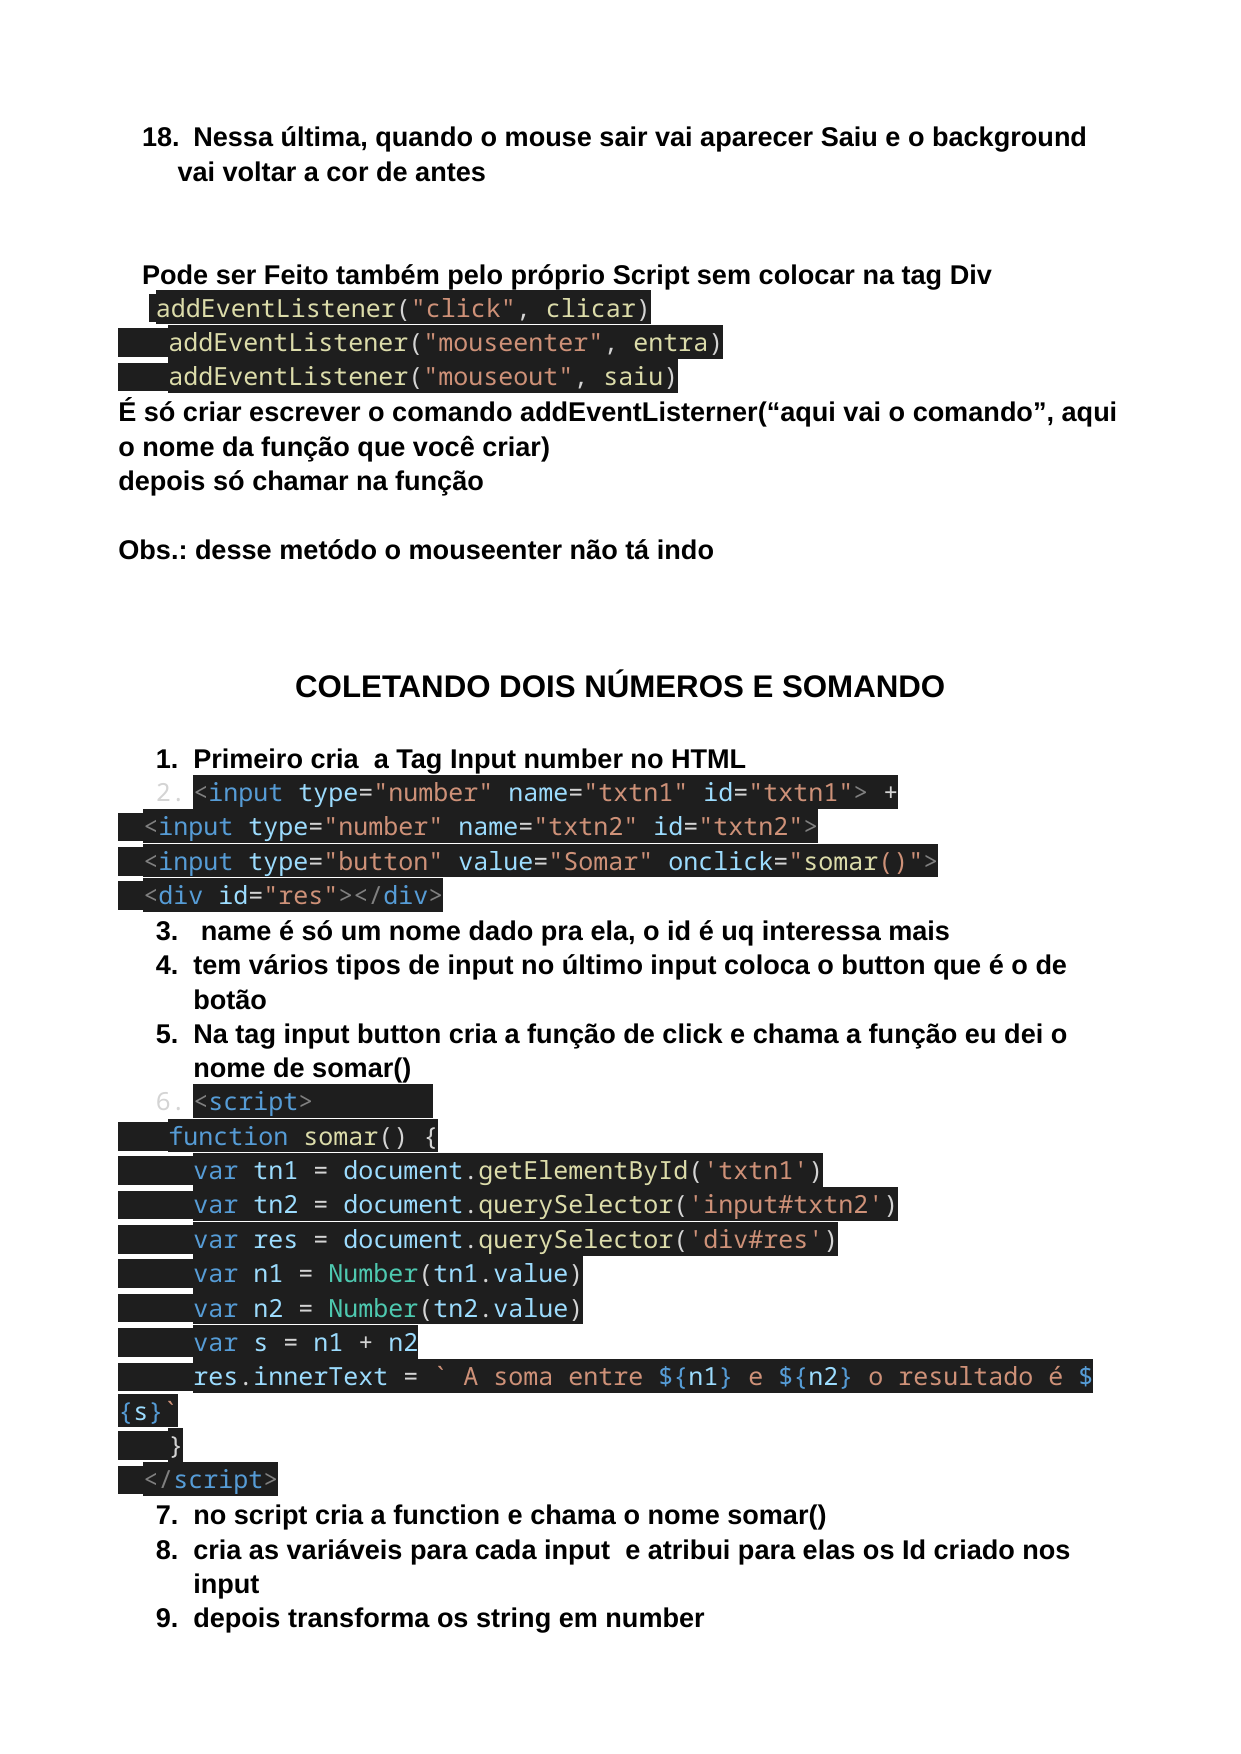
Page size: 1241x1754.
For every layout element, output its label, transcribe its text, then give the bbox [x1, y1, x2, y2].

text addEventListener("mouseout", saiu) [118, 359, 1122, 393]
text function somar() { [118, 1118, 1122, 1152]
text addEventListener("mouseenter", entra) [118, 324, 1122, 359]
text É só criar escrever o comando addEventListerner(“aqui vai o comando”, aqui o nome da função que você criar) [118, 393, 1122, 462]
list Nessa última, quando o mouse sair vai aparecer Saiu e o background vai voltar a cor de antes [142, 118, 1122, 187]
list cria as variáveis para cada input e atribui para elas os Id criado nos input [156, 1531, 1122, 1599]
text </script> [118, 1462, 1122, 1496]
list tem vários tipos de input no último input coloca o button que é o de botão [156, 946, 1122, 1015]
text Pode ser Feito também pelo próprio Script sem colocar na tag Div [142, 256, 1122, 290]
list <script> [156, 1084, 1122, 1118]
text var tn2 = document.querySelector('input#txtn2') [118, 1187, 1122, 1221]
text depois só chamar na função [118, 462, 1122, 496]
text var tn1 = document.getElementById('txtn1') [118, 1152, 1122, 1187]
text COLETANDO DOIS NÚMEROS E SOMANDO [118, 668, 1122, 704]
text } [118, 1427, 1122, 1462]
text var n2 = Number(tn2.value) [118, 1290, 1122, 1324]
list Primeiro cria a Tag Input number no HTML [156, 740, 1122, 774]
text <input type="number" name="txtn2" id="txtn2"> [118, 809, 1122, 843]
text res.innerText = ` A soma entre ${n1} e ${n2} o resultado é ${s}` [118, 1359, 1122, 1427]
text var res = document.querySelector('div#res') [118, 1221, 1122, 1256]
text var s = n1 + n2 [118, 1324, 1122, 1359]
list no script cria a function e chama o nome somar() [156, 1496, 1122, 1531]
list <input type="number" name="txtn1" id="txtn1"> + [156, 774, 1122, 809]
text Obs.: desse metódo o mouseenter não tá indo [118, 531, 1122, 565]
text <input type="button" value="Somar" onclick="somar()"> [118, 843, 1122, 877]
text var n1 = Number(tn1.value) [118, 1256, 1122, 1290]
list name é só um nome dado pra ela, o id é uq interessa mais [156, 912, 1122, 946]
text addEventListener("click", clicar) [142, 290, 1122, 324]
list depois transforma os string em number [156, 1599, 1122, 1634]
text <div id="res"></div> [118, 877, 1122, 912]
list Na tag input button cria a função de click e chama a função eu dei o nome de somar() [156, 1015, 1122, 1084]
